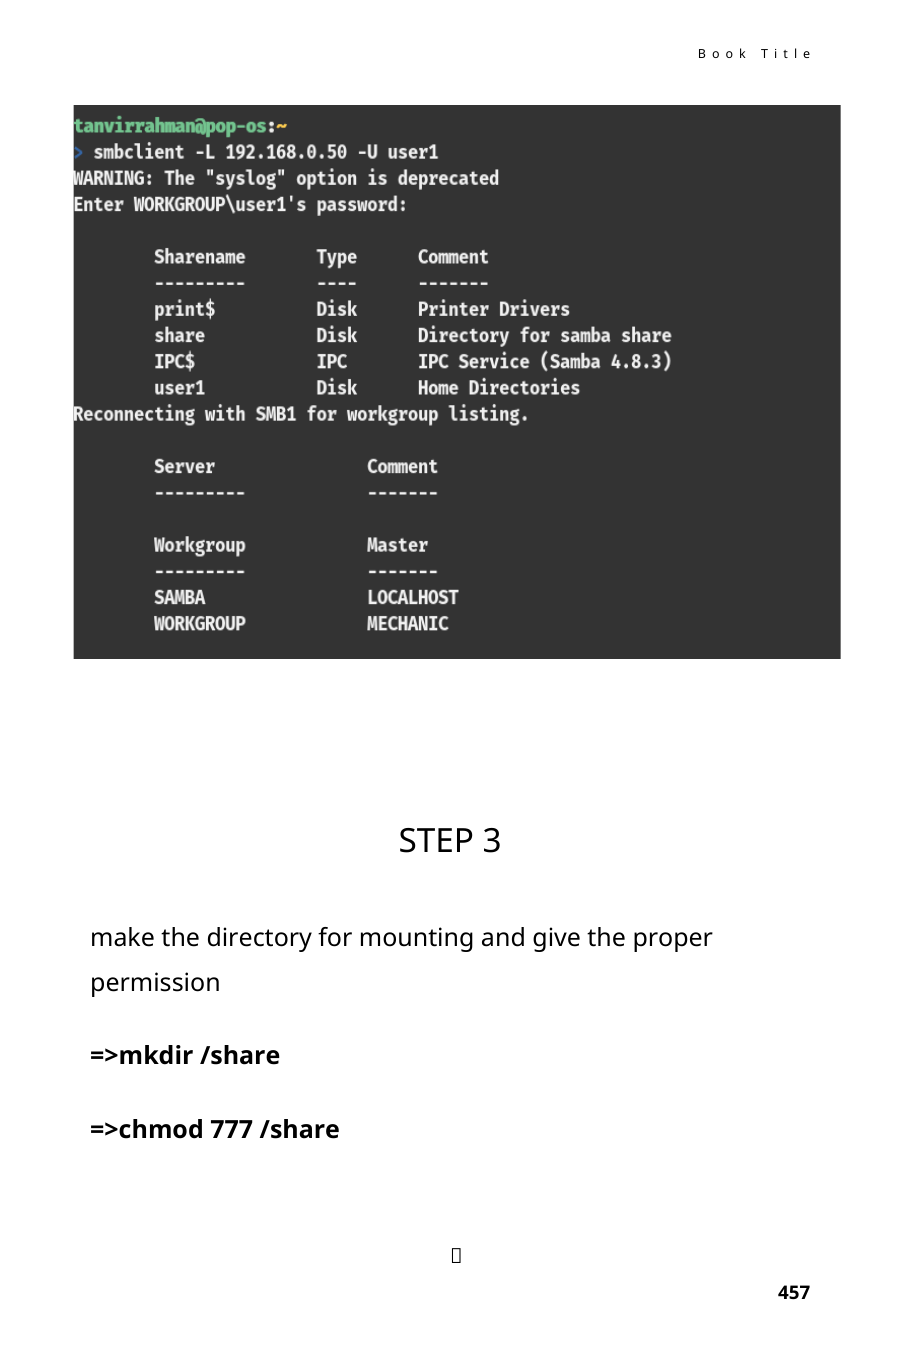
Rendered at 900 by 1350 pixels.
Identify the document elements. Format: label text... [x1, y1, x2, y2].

text STEP 3 [90, 817, 810, 862]
text =>mkdir /share [90, 1038, 810, 1072]
text =>chmod 777 /share [90, 1112, 810, 1146]
text make the directory for mounting and give the proper permission [90, 920, 810, 998]
picture [73, 105, 841, 659]
